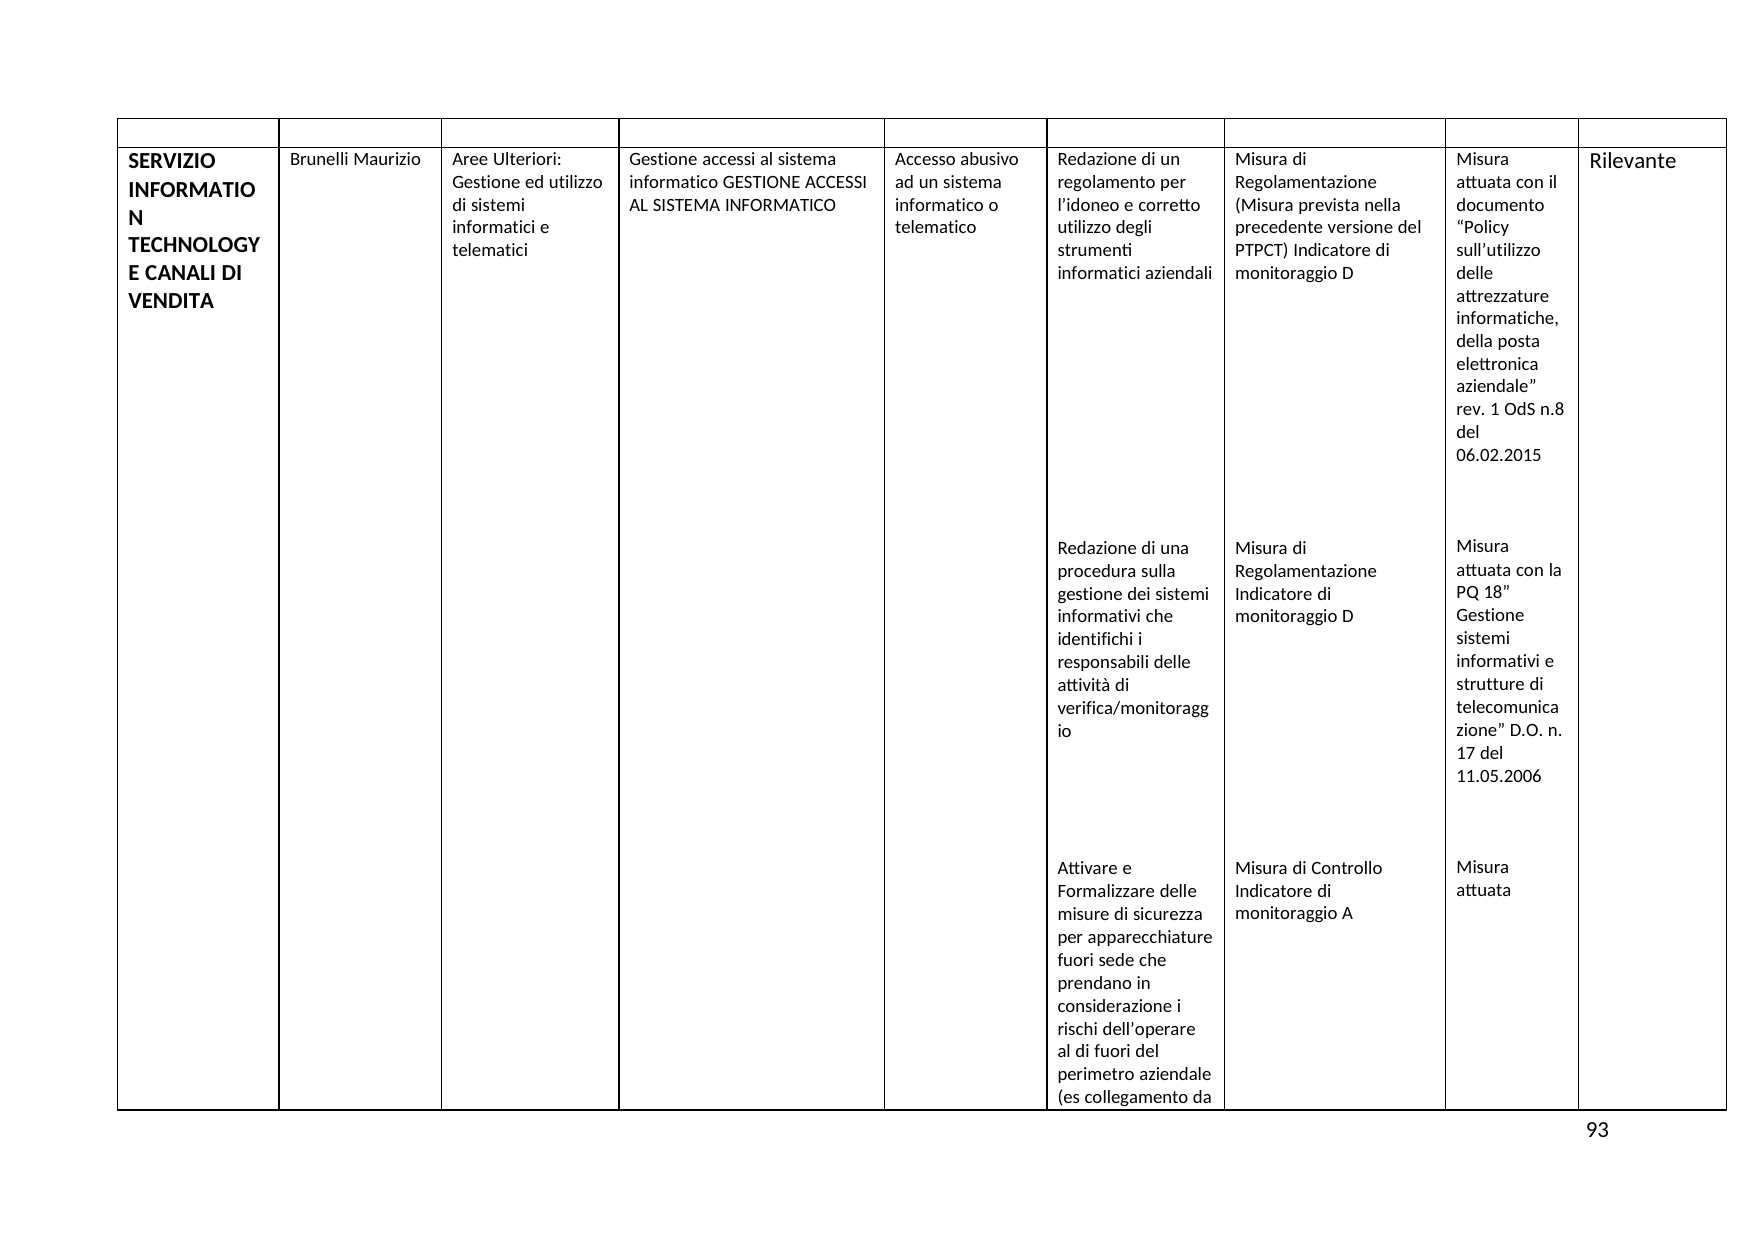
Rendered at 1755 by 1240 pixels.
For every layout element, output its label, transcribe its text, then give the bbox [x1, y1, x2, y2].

table_cell Rilevante [1579, 148, 1726, 1109]
table_cell Brunelli Maurizio [280, 148, 441, 1109]
table_cell Accesso abusivo ad un sistema informatico o telematico [885, 148, 1046, 1109]
table_cell Redazione di un regolamento per l’idoneo e corretto utilizzo degli strumenti informatici aziendali Redazione di una procedura sulla gestione dei sistemi informativi che identifichi i responsabili delle attività di verifica/monitoragg io Attivare e Formalizzare delle misure di sicurezza per apparecchiature fuori sede che prendano in considerazione i rischi dell’operare al di fuori del perimetro aziendale (es collegamento da [1048, 148, 1224, 1109]
table_header [1446, 119, 1578, 147]
table_header [885, 119, 1046, 147]
table_header [620, 119, 884, 147]
table_cell Misura di Regolamentazione (Misura prevista nella precedente versione del PTPCT) Indicatore di monitoraggio D Misura di Regolamentazione Indicatore di monitoraggio D Misura di Controllo Indicatore di monitoraggio A [1225, 148, 1445, 1109]
table_cell SERVIZIO INFORMATIO N TECHNOLOGY E CANALI DI VENDITA [118, 148, 278, 1109]
table_header [118, 119, 278, 147]
table_header [1579, 119, 1726, 147]
table_header [442, 119, 618, 147]
table_header [1048, 119, 1224, 147]
table_cell Aree Ulteriori: Gestione ed utilizzo di sistemi informatici e telematici [442, 148, 618, 1109]
table_header [280, 119, 441, 147]
table_header [1225, 119, 1445, 147]
table_cell Gestione accessi al sistema informatico GESTIONE ACCESSI AL SISTEMA INFORMATICO [620, 148, 884, 1109]
table_cell Misura attuata con il documento “Policy sull’utilizzo delle attrezzature informatiche, della posta elettronica aziendale” rev. 1 OdS n.8 del 06.02.2015 Misura attuata con la PQ 18” Gestione sistemi informativi e strutture di telecomunica zione” D.O. n. 17 del 11.05.2006 Misura attuata [1446, 148, 1578, 1109]
